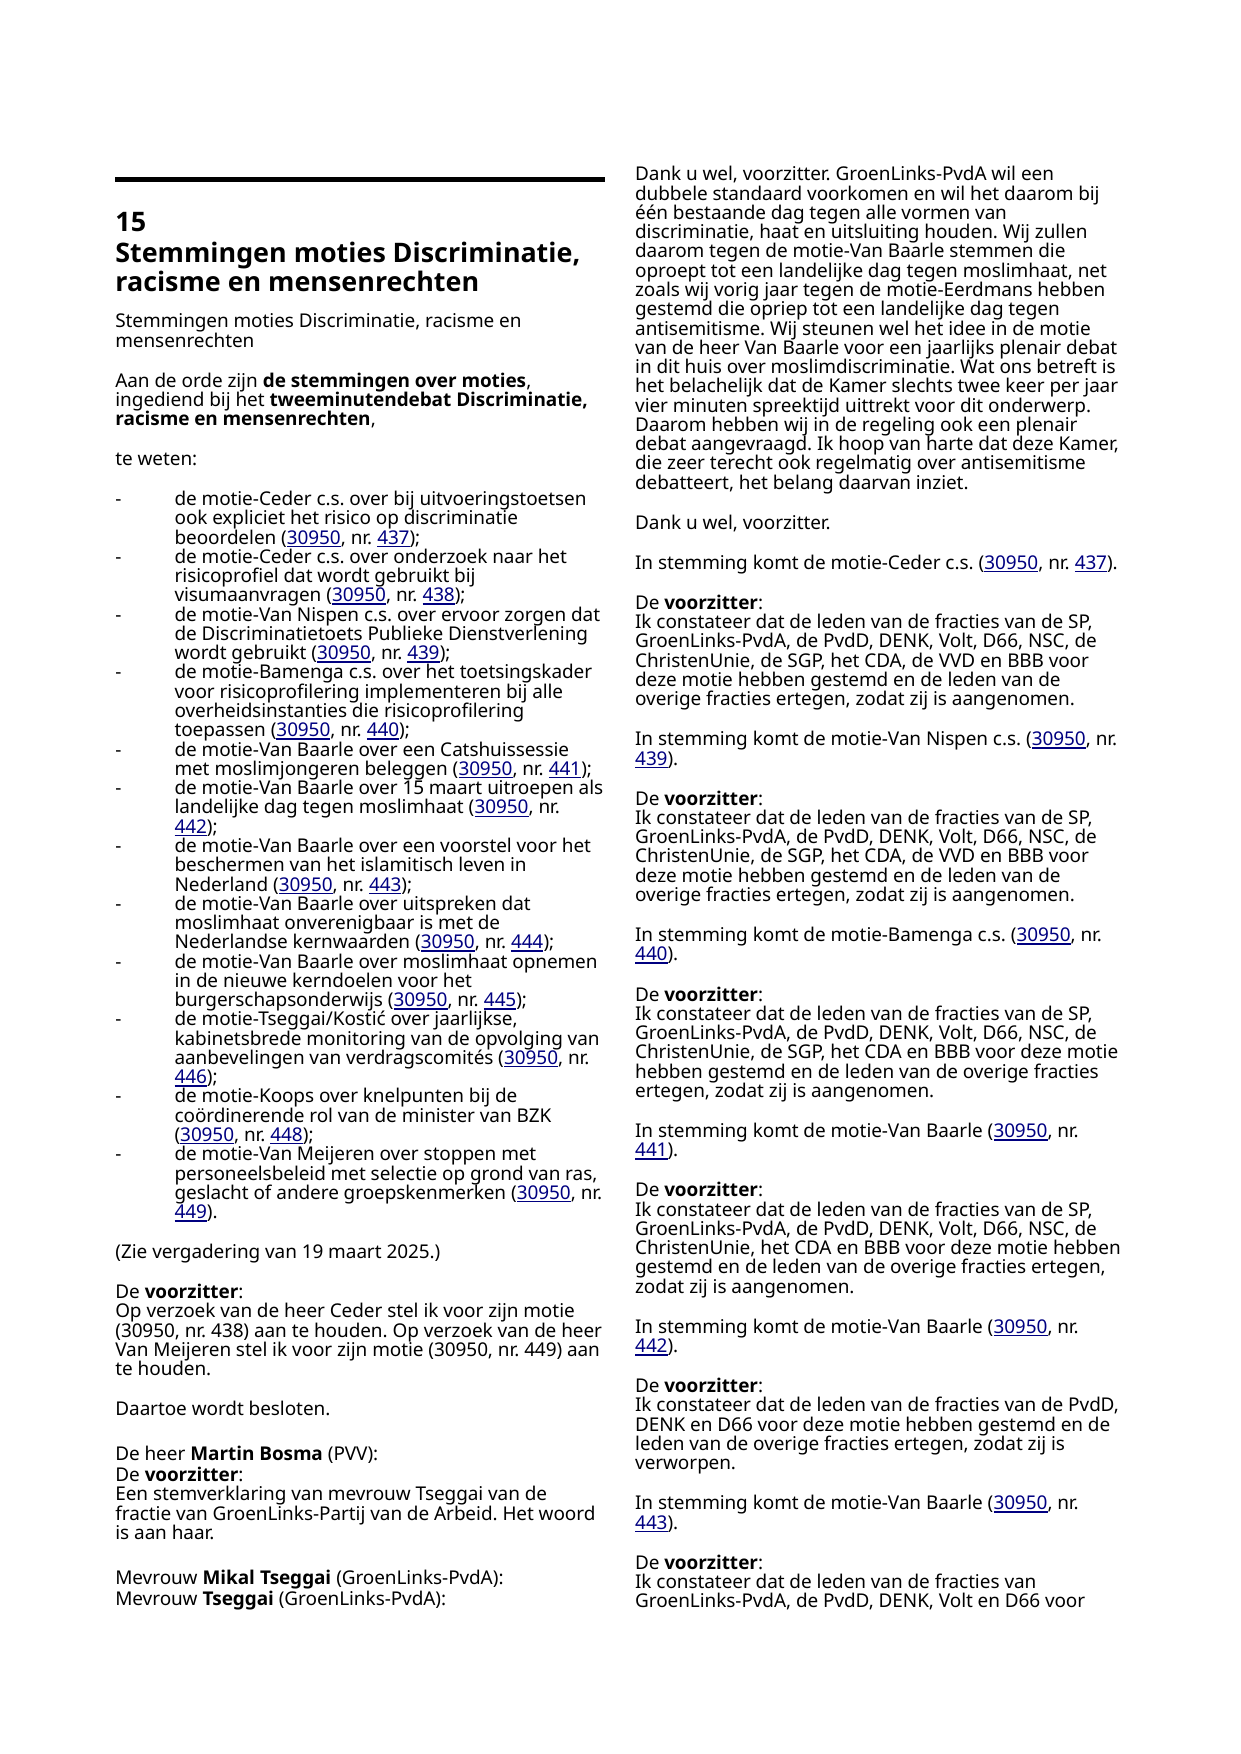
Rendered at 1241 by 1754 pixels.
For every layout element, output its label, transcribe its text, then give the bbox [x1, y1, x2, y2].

text 15 [115, 203, 605, 239]
list de motie-Van Baarle over een voorstel voor het beschermen van het islamitisch leven in Nederland (30950, nr. 443); [115, 837, 605, 895]
text Ik constateer dat de leden van de fracties van de SP, GroenLinks-PvdA, de PvdD, DENK, Volt, D66, NSC, de ChristenUnie, het CDA en BBB voor deze motie hebben gestemd en de leden van de overige fracties ertegen, zodat zij is aangenomen. [635, 1201, 1125, 1297]
list de motie-Van Meijeren over stoppen met personeelsbeleid met selectie op grond van ras, geslacht of andere groepskenmerken (30950, nr. 449). [115, 1145, 605, 1222]
text In stemming komt de motie-Van Baarle (30950, nr. 443). [635, 1494, 1125, 1533]
text Mevrouw Tseggai (GroenLinks-PvdA): [115, 1590, 605, 1609]
text De voorzitter: [635, 986, 1125, 1005]
text In stemming komt de motie-Van Baarle (30950, nr. 442). [635, 1318, 1125, 1356]
text Aan de orde zijn de stemmingen over moties, ingediend bij het tweeminutendebat Discriminatie, racisme en mensenrechten, [115, 372, 605, 429]
list de motie-Van Baarle over een Catshuissessie met moslimjongeren beleggen (30950, nr. 441); [115, 741, 605, 779]
text De voorzitter: [635, 1554, 1125, 1573]
text De voorzitter: [635, 1377, 1125, 1396]
text Stemmingen moties Discriminatie, racisme en mensenrechten [115, 239, 605, 312]
text Ik constateer dat de leden van de fracties van de PvdD, DENK en D66 voor deze motie hebben gestemd en de leden van de overige fracties ertegen, zodat zij is verworpen. [635, 1396, 1125, 1473]
text De voorzitter: [115, 1466, 605, 1485]
list de motie-Tseggai/Kostić over jaarlijkse, kabinetsbrede monitoring van de opvolging van aanbevelingen van verdragscomités (30950, nr. 446); [115, 1010, 605, 1087]
text Op verzoek van de heer Ceder stel ik voor zijn motie (30950, nr. 438) aan te houden. Op verzoek van de heer Van Meijeren stel ik voor zijn motie (30950, nr. 449) aan te houden. [115, 1302, 605, 1379]
text (Zie vergadering van 19 maart 2025.) [115, 1243, 605, 1262]
text Ik constateer dat de leden van de fracties van de SP, GroenLinks-PvdA, de PvdD, DENK, Volt, D66, NSC, de ChristenUnie, de SGP, het CDA, de VVD en BBB voor deze motie hebben gestemd en de leden van de overige fracties ertegen, zodat zij is aangenomen. [635, 809, 1125, 905]
text Ik constateer dat de leden van de fracties van de SP, GroenLinks-PvdA, de PvdD, DENK, Volt, D66, NSC, de ChristenUnie, de SGP, het CDA en BBB voor deze motie hebben gestemd en de leden van de overige fracties ertegen, zodat zij is aangenomen. [635, 1005, 1125, 1101]
text In stemming komt de motie-Van Nispen c.s. (30950, nr. 439). [635, 730, 1125, 769]
list de motie-Van Baarle over moslimhaat opnemen in de nieuwe kerndoelen voor het burgerschapsonderwijs (30950, nr. 445); [115, 953, 605, 1010]
list de motie-Koops over knelpunten bij de coördinerende rol van de minister van BZK (30950, nr. 448); [115, 1087, 605, 1145]
list de motie-Van Baarle over uitspreken dat moslimhaat onverenigbaar is met de Nederlandse kernwaarden (30950, nr. 444); [115, 895, 605, 953]
list de motie-Ceder c.s. over bij uitvoeringstoetsen ook expliciet het risico op discriminatie beoordelen (30950, nr. 437); [115, 490, 605, 548]
text Ik constateer dat de leden van de fracties van GroenLinks-PvdA, de PvdD, DENK, Volt en D66 voor [635, 1573, 1125, 1612]
text In stemming komt de motie-Bamenga c.s. (30950, nr. 440). [635, 926, 1125, 965]
text Mevrouw Mikal Tseggai (GroenLinks-PvdA): [115, 1564, 605, 1590]
text te weten: [115, 450, 605, 469]
text Een stemverklaring van mevrouw Tseggai van de fractie van GroenLinks-Partij van de Arbeid. Het woord is aan haar. [115, 1485, 605, 1543]
text Daartoe wordt besloten. [115, 1400, 605, 1419]
text In stemming komt de motie-Ceder c.s. (30950, nr. 437). [635, 554, 1125, 573]
text De voorzitter: [635, 594, 1125, 613]
text In stemming komt de motie-Van Baarle (30950, nr. 441). [635, 1122, 1125, 1161]
text Dank u wel, voorzitter. [635, 514, 1125, 533]
text De voorzitter: [635, 1181, 1125, 1201]
list de motie-Bamenga c.s. over het toetsingskader voor risicoprofilering implementeren bij alle overheidsinstanties die risicoprofilering toepassen (30950, nr. 440); [115, 663, 605, 741]
text Stemmingen moties Discriminatie, racisme en mensenrechten [115, 312, 605, 351]
list de motie-Van Nispen c.s. over ervoor zorgen dat de Discriminatietoets Publieke Dienstverlening wordt gebruikt (30950, nr. 439); [115, 606, 605, 663]
text Ik constateer dat de leden van de fracties van de SP, GroenLinks-PvdA, de PvdD, DENK, Volt, D66, NSC, de ChristenUnie, de SGP, het CDA, de VVD en BBB voor deze motie hebben gestemd en de leden van de overige fracties ertegen, zodat zij is aangenomen. [635, 613, 1125, 709]
list de motie-Ceder c.s. over onderzoek naar het risicoprofiel dat wordt gebruikt bij visumaanvragen (30950, nr. 438); [115, 548, 605, 606]
list de motie-Van Baarle over 15 maart uitroepen als landelijke dag tegen moslimhaat (30950, nr. 442); [115, 779, 605, 837]
text De voorzitter: [115, 1283, 605, 1302]
text De voorzitter: [635, 790, 1125, 809]
text De heer Martin Bosma (PVV): [115, 1440, 605, 1466]
text Dank u wel, voorzitter. GroenLinks-PvdA wil een dubbele standaard voorkomen en wil het daarom bij één bestaande dag tegen alle vormen van discriminatie, haat en uitsluiting houden. Wij zullen daarom tegen de motie-Van Baarle stemmen die oproept tot een landelijke dag tegen moslimhaat, net zoals wij vorig jaar tegen de motie-Eerdmans hebben gestemd die opriep tot een landelijke dag tegen antisemitisme. Wij steunen wel het idee in de motie van de heer Van Baarle voor een jaarlijks plenair debat in dit huis over moslimdiscriminatie. Wat ons betreft is het belachelijk dat de Kamer slechts twee keer per jaar vier minuten spreektijd uittrekt voor dit onderwerp. Daarom hebben wij in de regeling ook een plenair debat aangevraagd. Ik hoop van harte dat deze Kamer, die zeer terecht ook regelmatig over antisemitisme debatteert, het belang daarvan inziet. [635, 165, 1125, 493]
